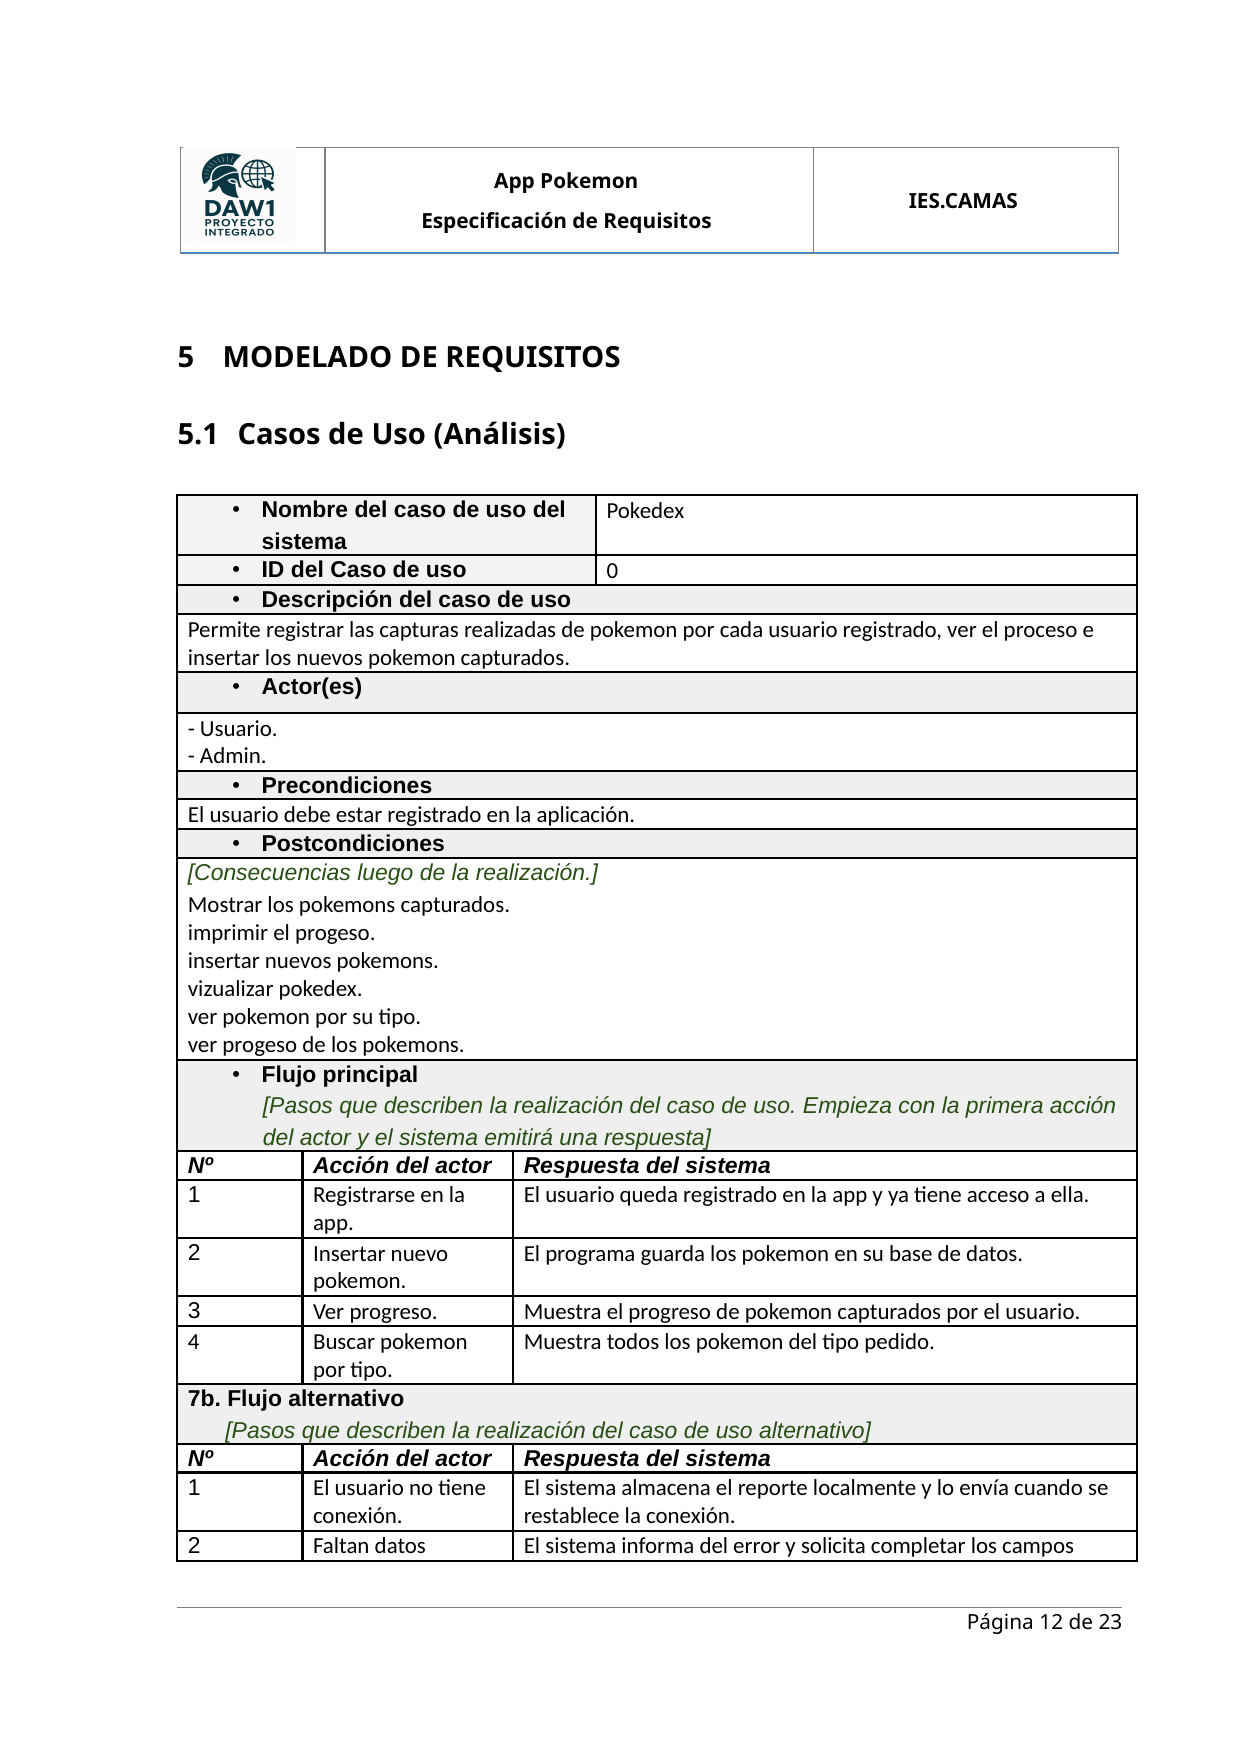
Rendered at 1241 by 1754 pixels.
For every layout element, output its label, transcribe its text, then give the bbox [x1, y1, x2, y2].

table_cell Nº [178, 1445, 301, 1471]
table_cell Muestra todos los pokemon del tipo pedido. [514, 1327, 1136, 1383]
table_cell Ver progreso. [304, 1297, 512, 1325]
subtitle MODELADO DE REQUISITOS [177, 336, 1122, 376]
table_cell El sistema almacena el reporte localmente y lo envía cuando se restablece la conexión. [514, 1474, 1136, 1529]
table_cell 2 [178, 1532, 301, 1559]
table_cell ID del Caso de uso [178, 556, 595, 584]
table_cell Flujo principal [Pasos que describen la realización del caso de uso. Empieza con la primera acción del actor y el sistema emitirá una respuesta] [178, 1061, 1136, 1150]
table_cell 7b. Flujo alternativo [Pasos que describen la realización del caso de uso alternativo] [178, 1385, 1136, 1443]
table_header Nombre del caso de uso del sistema [178, 496, 595, 554]
table_cell Muestra el progreso de pokemon capturados por el usuario. [514, 1297, 1136, 1325]
table_cell 2 [178, 1239, 301, 1295]
table_cell Permite registrar las capturas realizadas de pokemon por cada usuario registrado, ver el proceso e insertar los nuevos pokemon capturados. [178, 615, 1136, 671]
subtitle Casos de Uso (Análisis) [177, 414, 1122, 453]
table_cell Registrarse en la app. [304, 1181, 512, 1237]
table_cell El usuario debe estar registrado en la aplicación. [178, 800, 1136, 828]
table_cell Faltan datos [304, 1532, 512, 1559]
table_cell 1 [178, 1181, 301, 1237]
table_cell El sistema informa del error y solicita completar los campos [514, 1532, 1136, 1559]
table_cell 1 [178, 1474, 301, 1529]
table_cell Acción del actor [304, 1152, 512, 1178]
picture [183, 147, 296, 246]
table_cell El usuario no tiene conexión. [304, 1474, 512, 1529]
table_cell Nº [178, 1152, 301, 1178]
table_cell Respuesta del sistema [514, 1152, 1136, 1178]
table_cell 0 [597, 556, 1136, 584]
table_cell [Consecuencias luego de la realización.] Mostrar los pokemons capturados. imprimir el progeso. insertar nuevos pokemons. vizualizar pokedex. ver pokemon por su tipo. ver progeso de los pokemons. [178, 859, 1136, 1058]
table_cell 3 [178, 1297, 301, 1325]
table_header Pokedex [597, 496, 1136, 554]
table_cell Precondiciones [178, 772, 1136, 798]
table_cell El usuario queda registrado en la app y ya tiene acceso a ella. [514, 1181, 1136, 1237]
table_cell Buscar pokemon por tipo. [304, 1327, 512, 1383]
table_cell 4 [178, 1327, 301, 1383]
table_cell Postcondiciones [178, 830, 1136, 857]
table_cell Acción del actor [304, 1445, 512, 1471]
table_cell El programa guarda los pokemon en su base de datos. [514, 1239, 1136, 1295]
table_cell Respuesta del sistema [514, 1445, 1136, 1471]
table_cell - Usuario. - Admin. [178, 714, 1136, 770]
table_cell Descripción del caso de uso [178, 586, 1136, 613]
table_cell Actor(es) [178, 673, 1136, 712]
table_cell Insertar nuevo pokemon. [304, 1239, 512, 1295]
